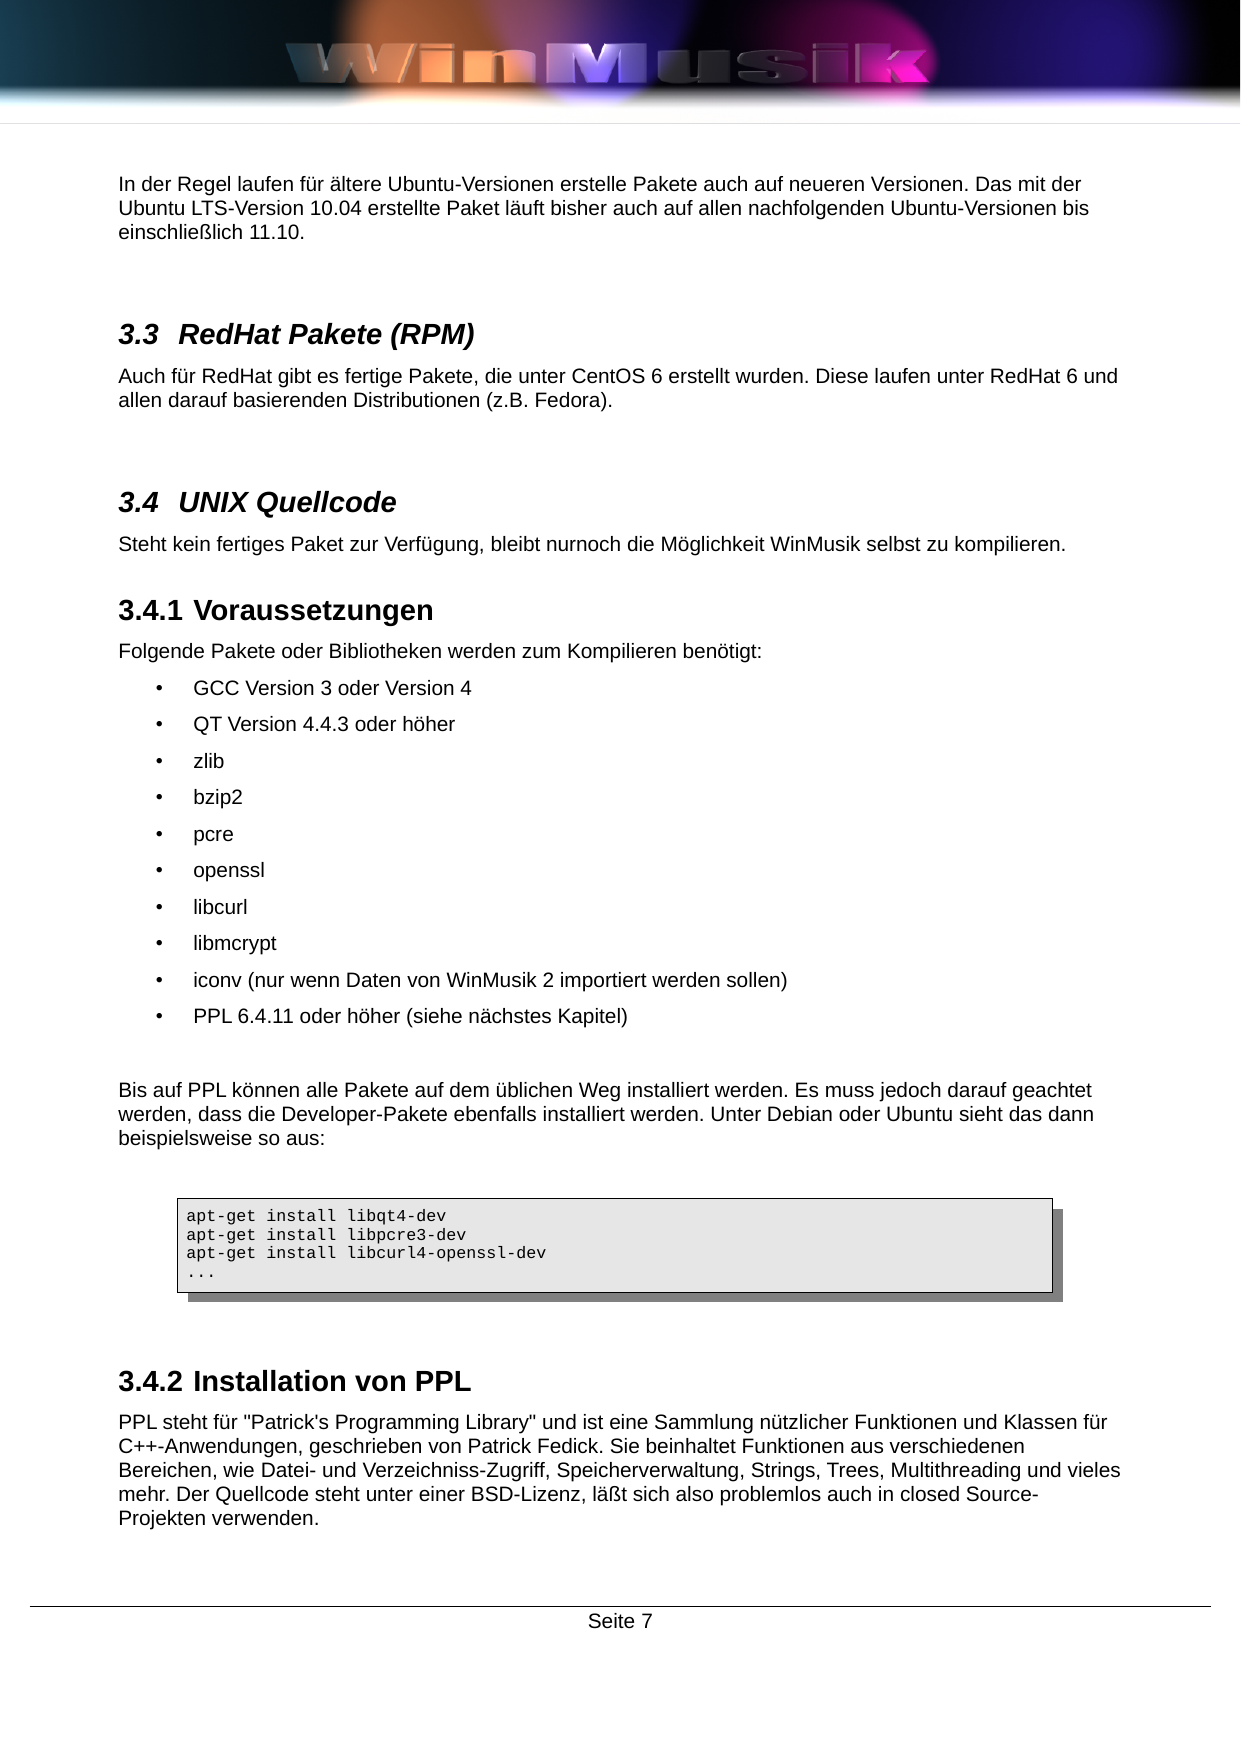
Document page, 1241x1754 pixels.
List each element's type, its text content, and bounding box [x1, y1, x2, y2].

text apt-get install libpcre3-dev [178, 1217, 1052, 1236]
text apt-get install libcurl4-openssl-dev [178, 1236, 1052, 1255]
text PPL steht für "Patrick's Programming Library" und ist eine Sammlung nützlicher Funktionen und Klassen für C++-Anwendungen, geschrieben von Patrick Fedick. Sie beinhaltet Funktionen aus verschiedenen Bereichen, wie Datei- und Verzeichniss-Zugriff, Speicherverwaltung, Strings, Trees, Multithreading und vieles mehr. Der Quellcode steht unter einer BSD-Lizenz, läßt sich also problemlos auch in closed Source-Projekten verwenden. [118, 1410, 1122, 1529]
list iconv (nur wenn Daten von WinMusik 2 importiert werden sollen) [156, 968, 1122, 992]
subtitle Installation von PPL [118, 1364, 1122, 1397]
text Bis auf PPL können alle Pakete auf dem üblichen Weg installiert werden. Es muss jedoch darauf geachtet werden, dass die Developer-Pakete ebenfalls installiert werden. Unter Debian oder Ubuntu sieht das dann beispielsweise so aus: [118, 1077, 1122, 1149]
list zlib [156, 748, 1122, 772]
list pcre [156, 822, 1122, 846]
text Steht kein fertiges Paket zur Verfügung, bleibt nurnoch die Möglichkeit WinMusik selbst zu kompilieren. [118, 531, 1122, 555]
subtitle RedHat Pakete (RPM) [118, 317, 1122, 351]
list GCC Version 3 oder Version 4 [156, 675, 1122, 699]
text In der Regel laufen für ältere Ubuntu-Versionen erstelle Pakete auch auf neueren Versionen. Das mit der Ubuntu LTS-Version 10.04 erstellte Paket läuft bisher auch auf allen nachfolgenden Ubuntu-Versionen bis einschließlich 11.10. [118, 172, 1122, 243]
list libmcrypt [156, 931, 1122, 955]
text Auch für RedHat gibt es fertige Pakete, die unter CentOS 6 erstellt wurden. Diese laufen unter RedHat 6 und allen darauf basierenden Distributionen (z.B. Fedora). [118, 363, 1122, 411]
list PPL 6.4.11 oder höher (siehe nächstes Kapitel) [156, 1004, 1122, 1028]
list QT Version 4.4.3 oder höher [156, 712, 1122, 736]
text apt-get install libqt4-dev [178, 1199, 1052, 1217]
text ... [178, 1255, 1052, 1292]
list openssl [156, 858, 1122, 882]
list bzip2 [156, 785, 1122, 809]
subtitle UNIX Quellcode [118, 485, 1122, 519]
list libcurl [156, 895, 1122, 919]
subtitle Voraussetzungen [118, 593, 1122, 626]
text Folgende Pakete oder Bibliotheken werden zum Kompilieren benötigt: [118, 639, 1122, 663]
